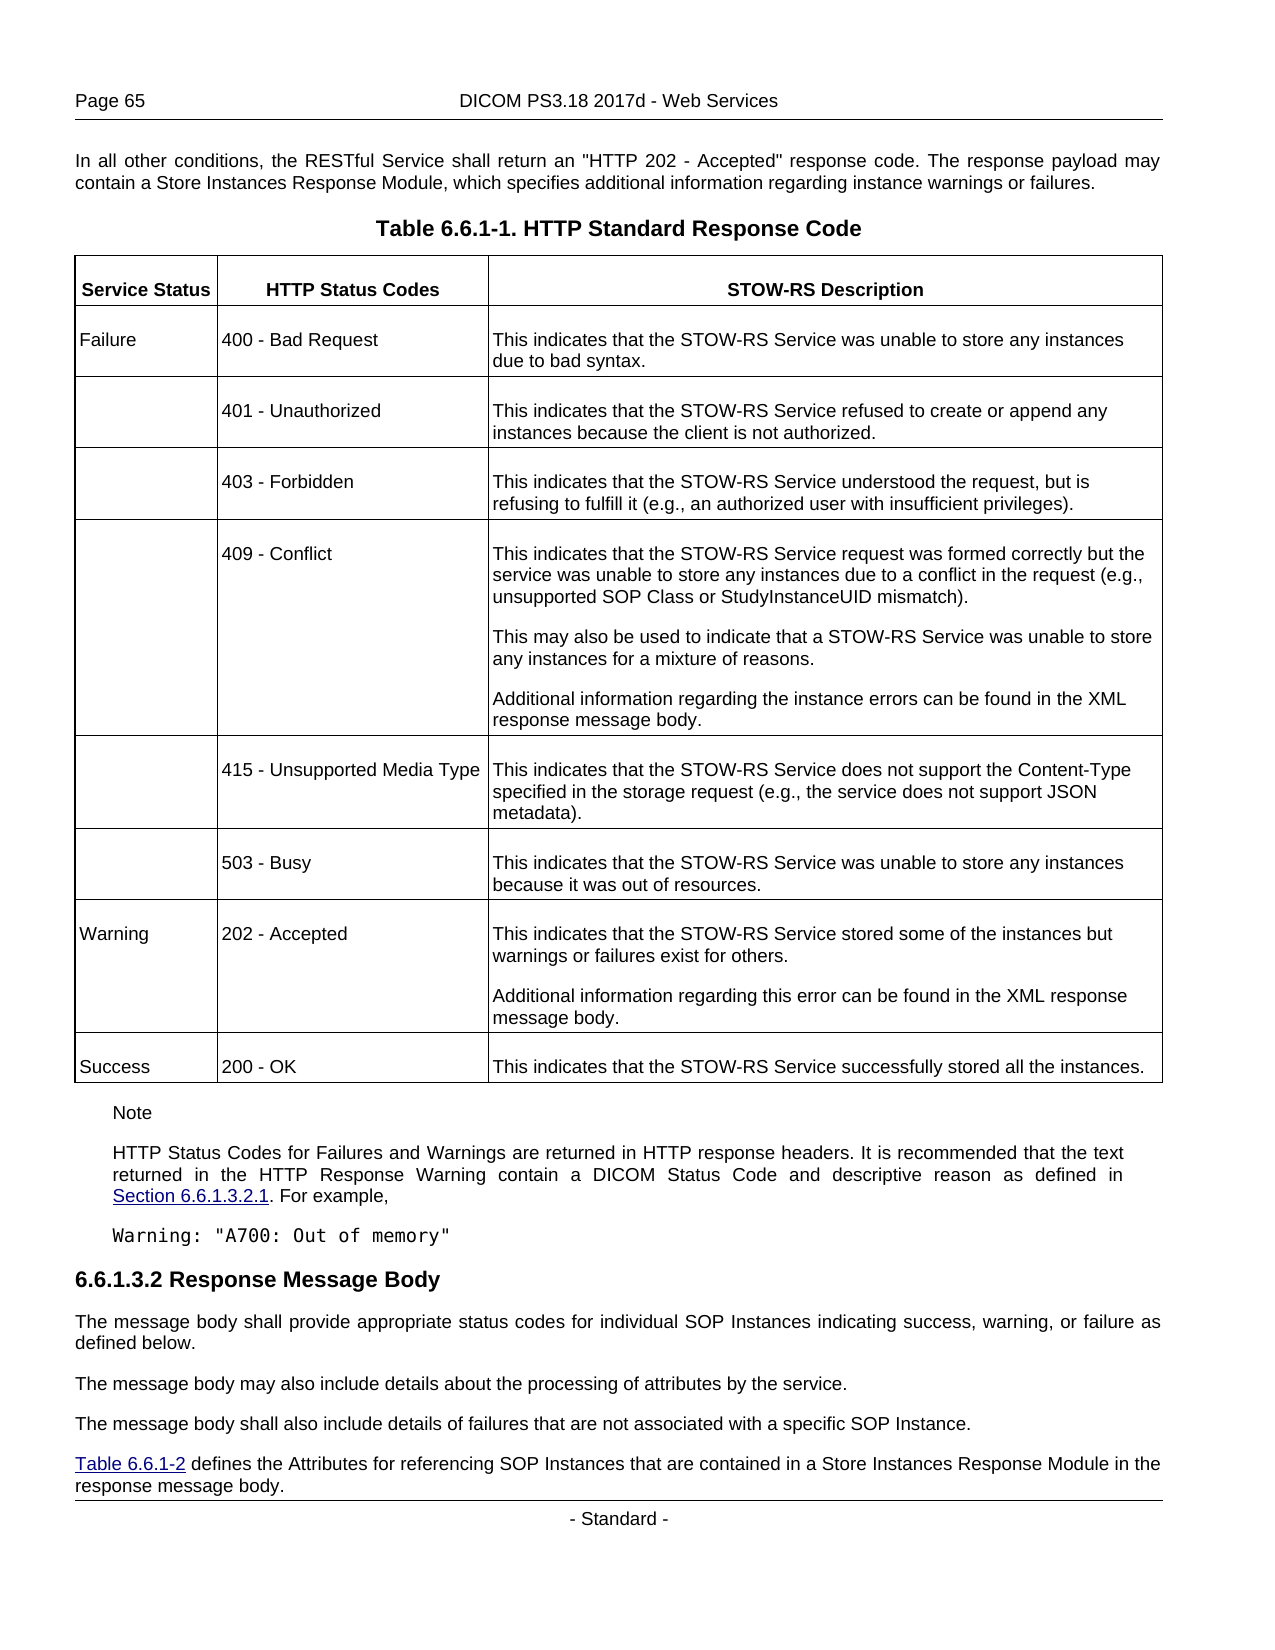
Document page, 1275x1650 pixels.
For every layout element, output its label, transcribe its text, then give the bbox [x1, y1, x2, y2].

table_cell This indicates that the STOW-RS Service request was formed correctly but the service was unable to store any instances due to a conflict in the request (e.g., unsupported SOP Class or StudyInstanceUID mismatch). This may also be used to indicate that a STOW-RS Service was unable to store any instances for a mixture of reasons. Additional information regarding the instance errors can be found in the XML response message body. [489, 520, 1162, 735]
text 6.6.1.3.2 Response Message Body [75, 1266, 1162, 1292]
text Table 6.6.1-1. HTTP Standard Response Code [75, 216, 1162, 241]
table_cell 401 - Unauthorized [218, 377, 488, 447]
table_cell [76, 448, 217, 518]
table_cell [76, 829, 217, 899]
table_cell This indicates that the STOW-RS Service was unable to store any instances because it was out of resources. [489, 829, 1162, 899]
table_cell 409 - Conflict [218, 520, 488, 735]
table_cell This indicates that the STOW-RS Service stored some of the instances but warnings or failures exist for others. Additional information regarding this error can be found in the XML response message body. [489, 900, 1162, 1032]
table_cell This indicates that the STOW-RS Service understood the request, but is refusing to fulfill it (e.g., an authorized user with insufficient privileges). [489, 448, 1162, 518]
table_header STOW-RS Description [489, 256, 1162, 305]
table_cell [76, 520, 217, 735]
table_cell Failure [76, 306, 217, 376]
table_header HTTP Status Codes [218, 256, 488, 305]
text Table 6.6.1-2 defines the Attributes for referencing SOP Instances that are contained in a Store Instances Response Module in the response message body. [75, 1453, 1162, 1496]
text The message body shall also include details of failures that are not associated with a specific SOP Instance. [75, 1413, 1162, 1434]
table_cell 200 - OK [218, 1033, 488, 1082]
text HTTP Status Codes for Failures and Warnings are returned in HTTP response headers. It is recommended that the text returned in the HTTP Response Warning contain a DICOM Status Code and descriptive reason as defined in Section 6.6.1.3.2.1. For example, [112, 1142, 1125, 1207]
table_cell This indicates that the STOW-RS Service refused to create or append any instances because the client is not authorized. [489, 377, 1162, 447]
table_header Service Status [76, 256, 217, 305]
table_cell 415 - Unsupported Media Type [218, 736, 488, 828]
table_cell 202 - Accepted [218, 900, 488, 1032]
table_cell [76, 377, 217, 447]
text Warning: "A700: Out of memory" [112, 1225, 1125, 1247]
table_cell 503 - Busy [218, 829, 488, 899]
table_cell [76, 736, 217, 828]
table_cell This indicates that the STOW-RS Service does not support the Content-Type specified in the storage request (e.g., the service does not support JSON metadata). [489, 736, 1162, 828]
text The message body shall provide appropriate status codes for individual SOP Instances indicating success, warning, or failure as defined below. [75, 1311, 1162, 1354]
table_cell Warning [76, 900, 217, 1032]
table_cell This indicates that the STOW-RS Service successfully stored all the instances. [489, 1033, 1162, 1082]
table_cell Success [76, 1033, 217, 1082]
table_cell 400 - Bad Request [218, 306, 488, 376]
text The message body may also include details about the processing of attributes by the service. [75, 1372, 1162, 1394]
table_cell This indicates that the STOW-RS Service was unable to store any instances due to bad syntax. [489, 306, 1162, 376]
table_cell 403 - Forbidden [218, 448, 488, 518]
text Note [112, 1102, 1125, 1123]
text In all other conditions, the RESTful Service shall return an "HTTP 202 - Accepted" response code. The response payload may contain a Store Instances Response Module, which specifies additional information regarding instance warnings or failures. [75, 150, 1162, 193]
